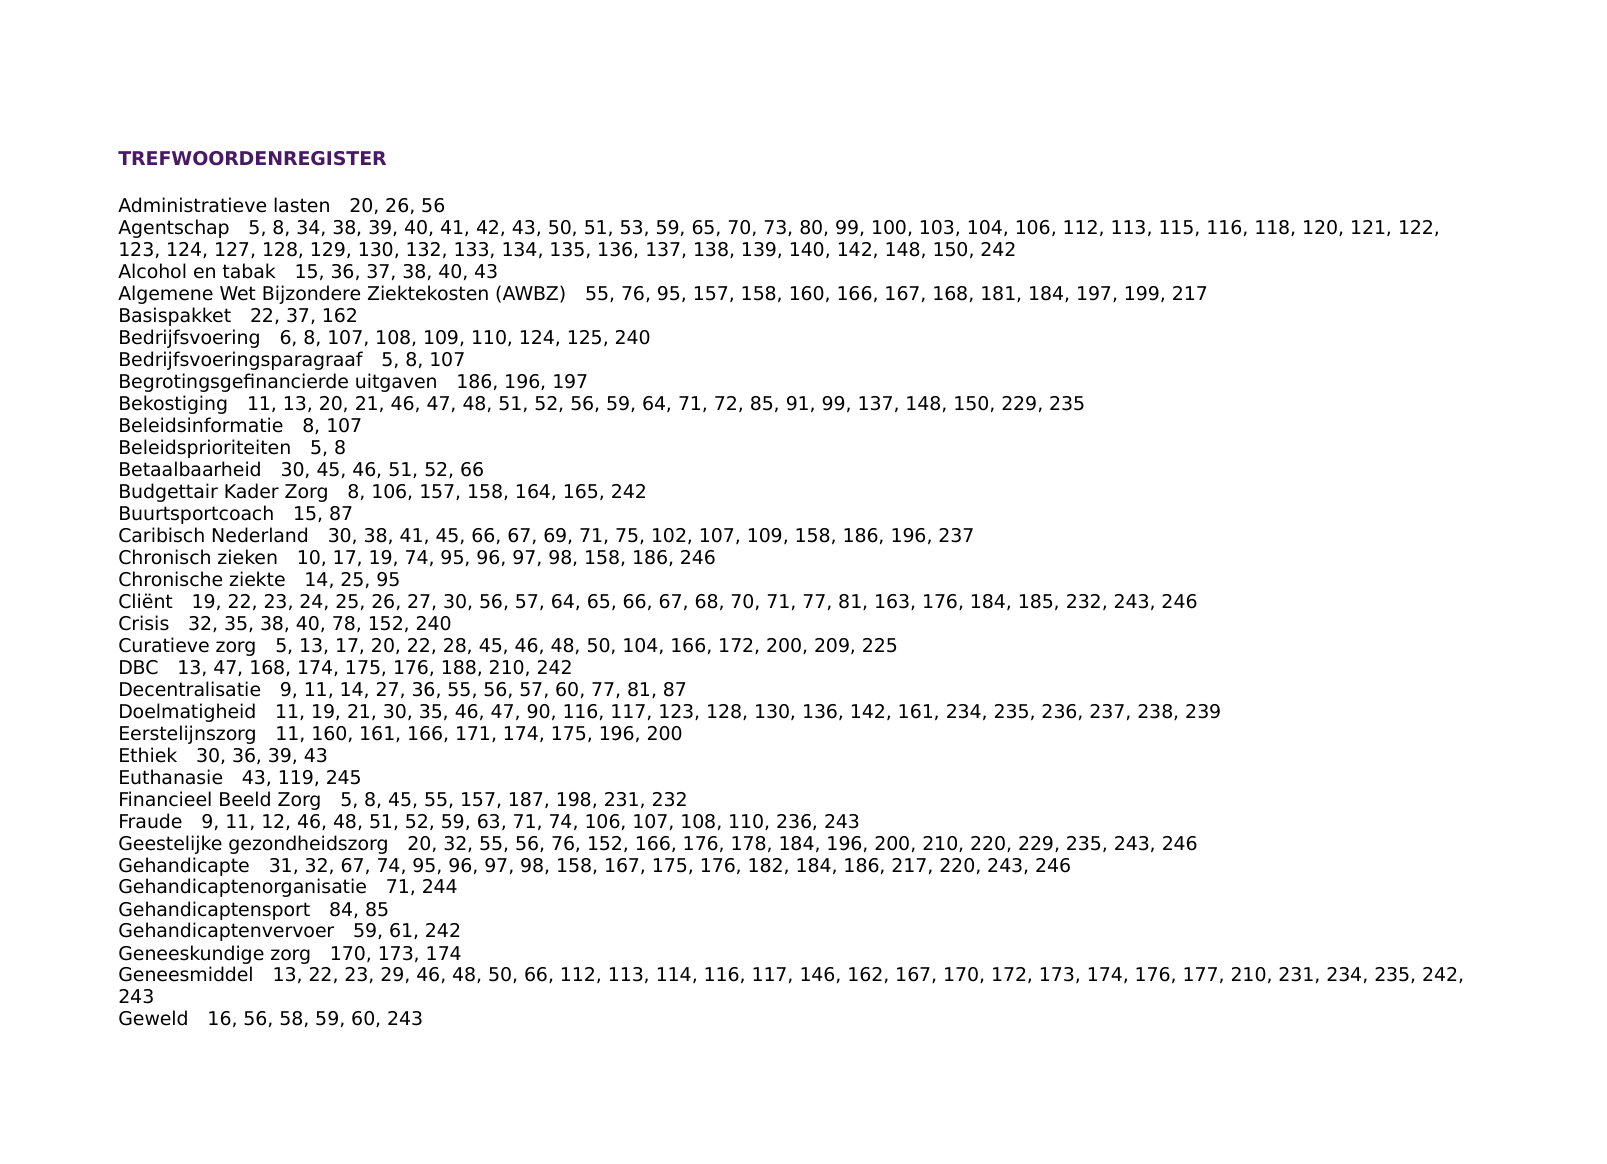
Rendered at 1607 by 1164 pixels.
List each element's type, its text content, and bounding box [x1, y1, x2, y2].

text Curatieve zorg 5, 13, 17, 20, 22, 28, 45, 46, 48, 50, 104, 166, 172, 200, 209, 225 [118, 635, 1488, 657]
text Agentschap 5, 8, 34, 38, 39, 40, 41, 42, 43, 50, 51, 53, 59, 65, 70, 73, 80, 99, 100, 103, 104, 106, 112, 113, 115, 116, 118, 120, 121, 122, 123, 124, 127, 128, 129, 130, 132, 133, 134, 135, 136, 137, 138, 139, 140, 142, 148, 150, 242 [118, 217, 1488, 261]
text Buurtsportcoach 15, 87 [118, 503, 1488, 525]
text DBC 13, 47, 168, 174, 175, 176, 188, 210, 242 [118, 657, 1488, 679]
text Financieel Beeld Zorg 5, 8, 45, 55, 157, 187, 198, 231, 232 [118, 788, 1488, 811]
text Fraude 9, 11, 12, 46, 48, 51, 52, 59, 63, 71, 74, 106, 107, 108, 110, 236, 243 [118, 811, 1488, 832]
text Budgettair Kader Zorg 8, 106, 157, 158, 164, 165, 242 [118, 481, 1488, 503]
text Basispakket 22, 37, 162 [118, 305, 1488, 327]
text Bedrijfsvoering 6, 8, 107, 108, 109, 110, 124, 125, 240 [118, 327, 1488, 349]
subtitle TREFWOORDENREGISTER [118, 148, 1488, 170]
text Chronische ziekte 14, 25, 95 [118, 569, 1488, 591]
text Gehandicaptensport 84, 85 [118, 898, 1488, 920]
text Decentralisatie 9, 11, 14, 27, 36, 55, 56, 57, 60, 77, 81, 87 [118, 679, 1488, 701]
text Gehandicapte 31, 32, 67, 74, 95, 96, 97, 98, 158, 167, 175, 176, 182, 184, 186, 217, 220, 243, 246 [118, 854, 1488, 876]
text Doelmatigheid 11, 19, 21, 30, 35, 46, 47, 90, 116, 117, 123, 128, 130, 136, 142, 161, 234, 235, 236, 237, 238, 239 [118, 701, 1488, 723]
text Geestelijke gezondheidszorg 20, 32, 55, 56, 76, 152, 166, 176, 178, 184, 196, 200, 210, 220, 229, 235, 243, 246 [118, 832, 1488, 854]
text Algemene Wet Bijzondere Ziektekosten (AWBZ) 55, 76, 95, 157, 158, 160, 166, 167, 168, 181, 184, 197, 199, 217 [118, 283, 1488, 305]
text Geweld 16, 56, 58, 59, 60, 243 [118, 1008, 1488, 1030]
text Caribisch Nederland 30, 38, 41, 45, 66, 67, 69, 71, 75, 102, 107, 109, 158, 186, 196, 237 [118, 525, 1488, 547]
text Geneeskundige zorg 170, 173, 174 [118, 942, 1488, 964]
text Beleidsprioriteiten 5, 8 [118, 437, 1488, 459]
text Gehandicaptenorganisatie 71, 244 [118, 876, 1488, 898]
text Ethiek 30, 36, 39, 43 [118, 744, 1488, 767]
text Euthanasie 43, 119, 245 [118, 767, 1488, 788]
text Bedrijfsvoeringsparagraaf 5, 8, 107 [118, 349, 1488, 371]
text Administratieve lasten 20, 26, 56 [118, 195, 1488, 217]
text Gehandicaptenvervoer 59, 61, 242 [118, 920, 1488, 942]
text Chronisch zieken 10, 17, 19, 74, 95, 96, 97, 98, 158, 186, 246 [118, 547, 1488, 569]
text Begrotingsgefinancierde uitgaven 186, 196, 197 [118, 371, 1488, 393]
text Betaalbaarheid 30, 45, 46, 51, 52, 66 [118, 459, 1488, 481]
text Cliënt 19, 22, 23, 24, 25, 26, 27, 30, 56, 57, 64, 65, 66, 67, 68, 70, 71, 77, 81, 163, 176, 184, 185, 232, 243, 246 [118, 591, 1488, 613]
text Alcohol en tabak 15, 36, 37, 38, 40, 43 [118, 261, 1488, 283]
text Beleidsinformatie 8, 107 [118, 415, 1488, 437]
text Geneesmiddel 13, 22, 23, 29, 46, 48, 50, 66, 112, 113, 114, 116, 117, 146, 162, 167, 170, 172, 173, 174, 176, 177, 210, 231, 234, 235, 242, 243 [118, 964, 1488, 1008]
text Bekostiging 11, 13, 20, 21, 46, 47, 48, 51, 52, 56, 59, 64, 71, 72, 85, 91, 99, 137, 148, 150, 229, 235 [118, 393, 1488, 415]
text Eerstelijnszorg 11, 160, 161, 166, 171, 174, 175, 196, 200 [118, 723, 1488, 744]
text Crisis 32, 35, 38, 40, 78, 152, 240 [118, 613, 1488, 635]
